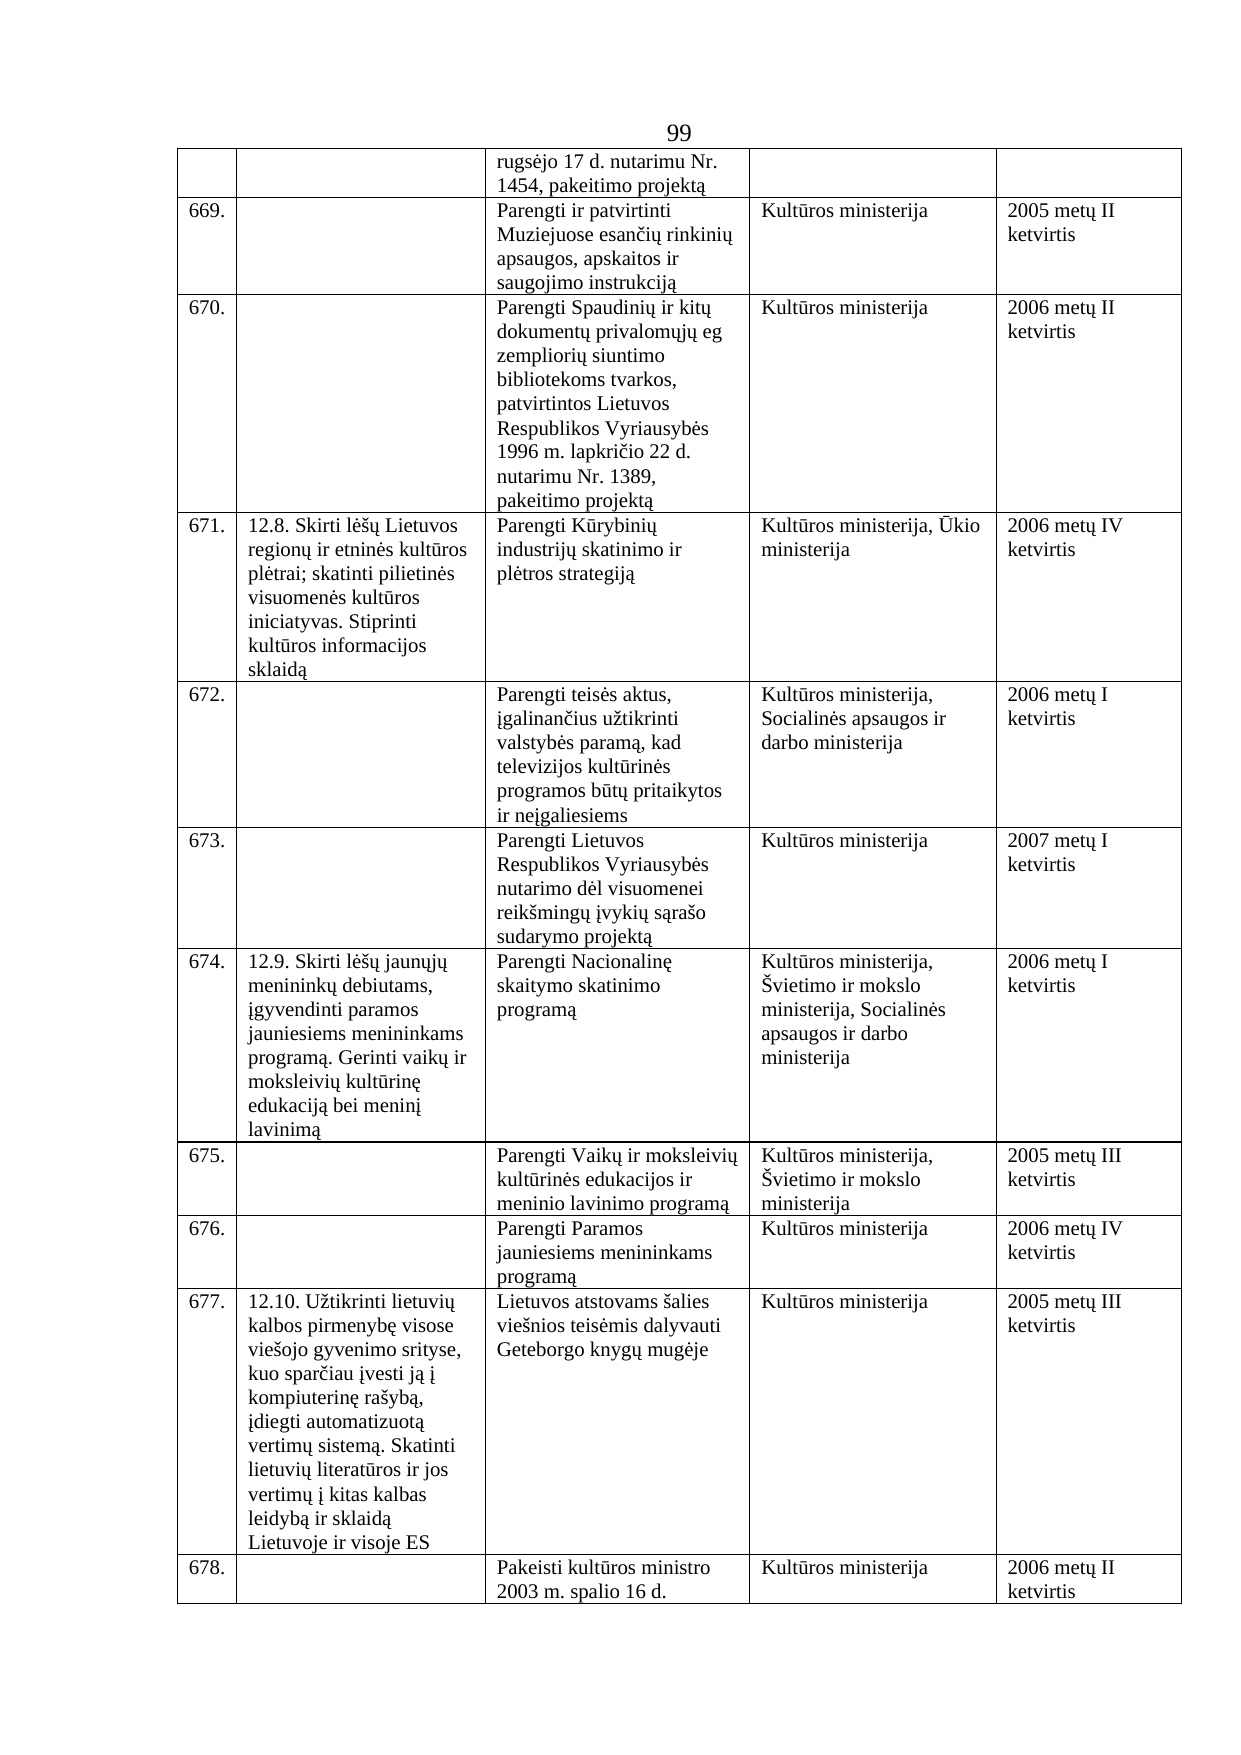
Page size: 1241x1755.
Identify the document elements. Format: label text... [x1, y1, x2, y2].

table_cell 674. [178, 949, 236, 1141]
table_cell Kultūros ministerija [750, 295, 996, 512]
table_cell Parengti Lietuvos Respublikos Vyriausybės nutarimo dėl visuomenei reikšmingų įvykių sąrašo sudarymo projektą [486, 828, 749, 948]
table_cell Parengti Kūrybinių industrijų skatinimo ir plėtros strategiją [486, 513, 749, 681]
table_cell Parengti Nacionalinę skaitymo skatinimo programą [486, 949, 749, 1141]
table_cell Parengti Paramos jauniesiems menininkams programą [486, 1216, 749, 1288]
table_cell [237, 149, 485, 197]
table_cell [237, 1216, 485, 1288]
table_cell Kultūros ministerija, Švietimo ir mokslo ministerija [750, 1143, 996, 1215]
table_cell 678. [178, 1555, 236, 1603]
table_cell [178, 149, 236, 197]
table_cell 2006 metų I ketvirtis [997, 949, 1181, 1141]
table_cell 12.10. Užtikrinti lietuvių kalbos pirmenybę visose viešojo gyvenimo srityse, kuo sparčiau įvesti ją į kompiuterinę rašybą, įdiegti automatizuotą vertimų sistemą. Skatinti lietuvių literatūros ir jos vertimų į kitas kalbas leidybą ir sklaidą Lietuvoje ir visoje ES [237, 1289, 485, 1554]
table_cell [237, 1143, 485, 1215]
table_cell [237, 828, 485, 948]
table_cell Parengti Vaikų ir moksleivių kultūrinės edukacijos ir meninio lavinimo programą [486, 1143, 749, 1215]
table_cell [237, 682, 485, 827]
table_cell 669. [178, 198, 236, 294]
table_cell 2006 metų IV ketvirtis [997, 513, 1181, 681]
table_cell 2006 metų II ketvirtis [997, 295, 1181, 512]
table_cell [997, 149, 1181, 197]
table_cell 677. [178, 1289, 236, 1554]
table_cell Kultūros ministerija [750, 198, 996, 294]
table_cell Parengti Spaudinių ir kitų dokumentų privalomųjų eg zempliorių siuntimo bibliotekoms tvarkos, patvirtintos Lietuvos Respublikos Vyriausybės 1996 m. lapkričio 22 d. nutarimu Nr. 1389, pakeitimo projektą [486, 295, 749, 512]
table_cell 671. [178, 513, 236, 681]
table_cell Pakeisti kultūros ministro 2003 m. spalio 16 d. [486, 1555, 749, 1603]
table_cell rugsėjo 17 d. nutarimu Nr. 1454, pakeitimo projektą [486, 149, 749, 197]
table_cell 2007 metų I ketvirtis [997, 828, 1181, 948]
table_cell 2005 metų II ketvirtis [997, 198, 1181, 294]
table_cell Kultūros ministerija, Ūkio ministerija [750, 513, 996, 681]
table_cell Kultūros ministerija, Švietimo ir mokslo ministerija, Socialinės apsaugos ir darbo ministerija [750, 949, 996, 1141]
table_cell 2005 metų III ketvirtis [997, 1143, 1181, 1215]
table_cell 2006 metų IV ketvirtis [997, 1216, 1181, 1288]
table_cell Lietuvos atstovams šalies viešnios teisėmis dalyvauti Geteborgo knygų mugėje [486, 1289, 749, 1554]
table_cell 676. [178, 1216, 236, 1288]
table_cell Parengti teisės aktus, įgalinančius užtikrinti valstybės paramą, kad televizijos kultūrinės programos būtų pritaikytos ir neįgaliesiems [486, 682, 749, 827]
table_cell Parengti ir patvirtinti Muziejuose esančių rinkinių apsaugos, apskaitos ir saugojimo instrukciją [486, 198, 749, 294]
table_cell 675. [178, 1143, 236, 1215]
table_cell 12.9. Skirti lėšų jaunųjų menininkų debiutams, įgyvendinti paramos jauniesiems menininkams programą. Gerinti vaikų ir moksleivių kultūrinę edukaciją bei meninį lavinimą [237, 949, 485, 1141]
table_cell 2005 metų III ketvirtis [997, 1289, 1181, 1554]
table_cell [237, 198, 485, 294]
table_cell Kultūros ministerija, Socialinės apsaugos ir darbo ministerija [750, 682, 996, 827]
table_cell 670. [178, 295, 236, 512]
table_cell [237, 295, 485, 512]
table_cell Kultūros ministerija [750, 1216, 996, 1288]
table_cell 673. [178, 828, 236, 948]
table_cell Kultūros ministerija [750, 1555, 996, 1603]
table_cell [237, 1555, 485, 1603]
table_cell 2006 metų II ketvirtis [997, 1555, 1181, 1603]
table_cell 2006 metų I ketvirtis [997, 682, 1181, 827]
table_cell Kultūros ministerija [750, 828, 996, 948]
table_cell Kultūros ministerija [750, 1289, 996, 1554]
table_cell 12.8. Skirti lėšų Lietuvos regionų ir etninės kultūros plėtrai; skatinti pilietinės visuomenės kultūros iniciatyvas. Stiprinti kultūros informacijos sklaidą [237, 513, 485, 681]
table_cell 672. [178, 682, 236, 827]
table_cell [750, 149, 996, 197]
